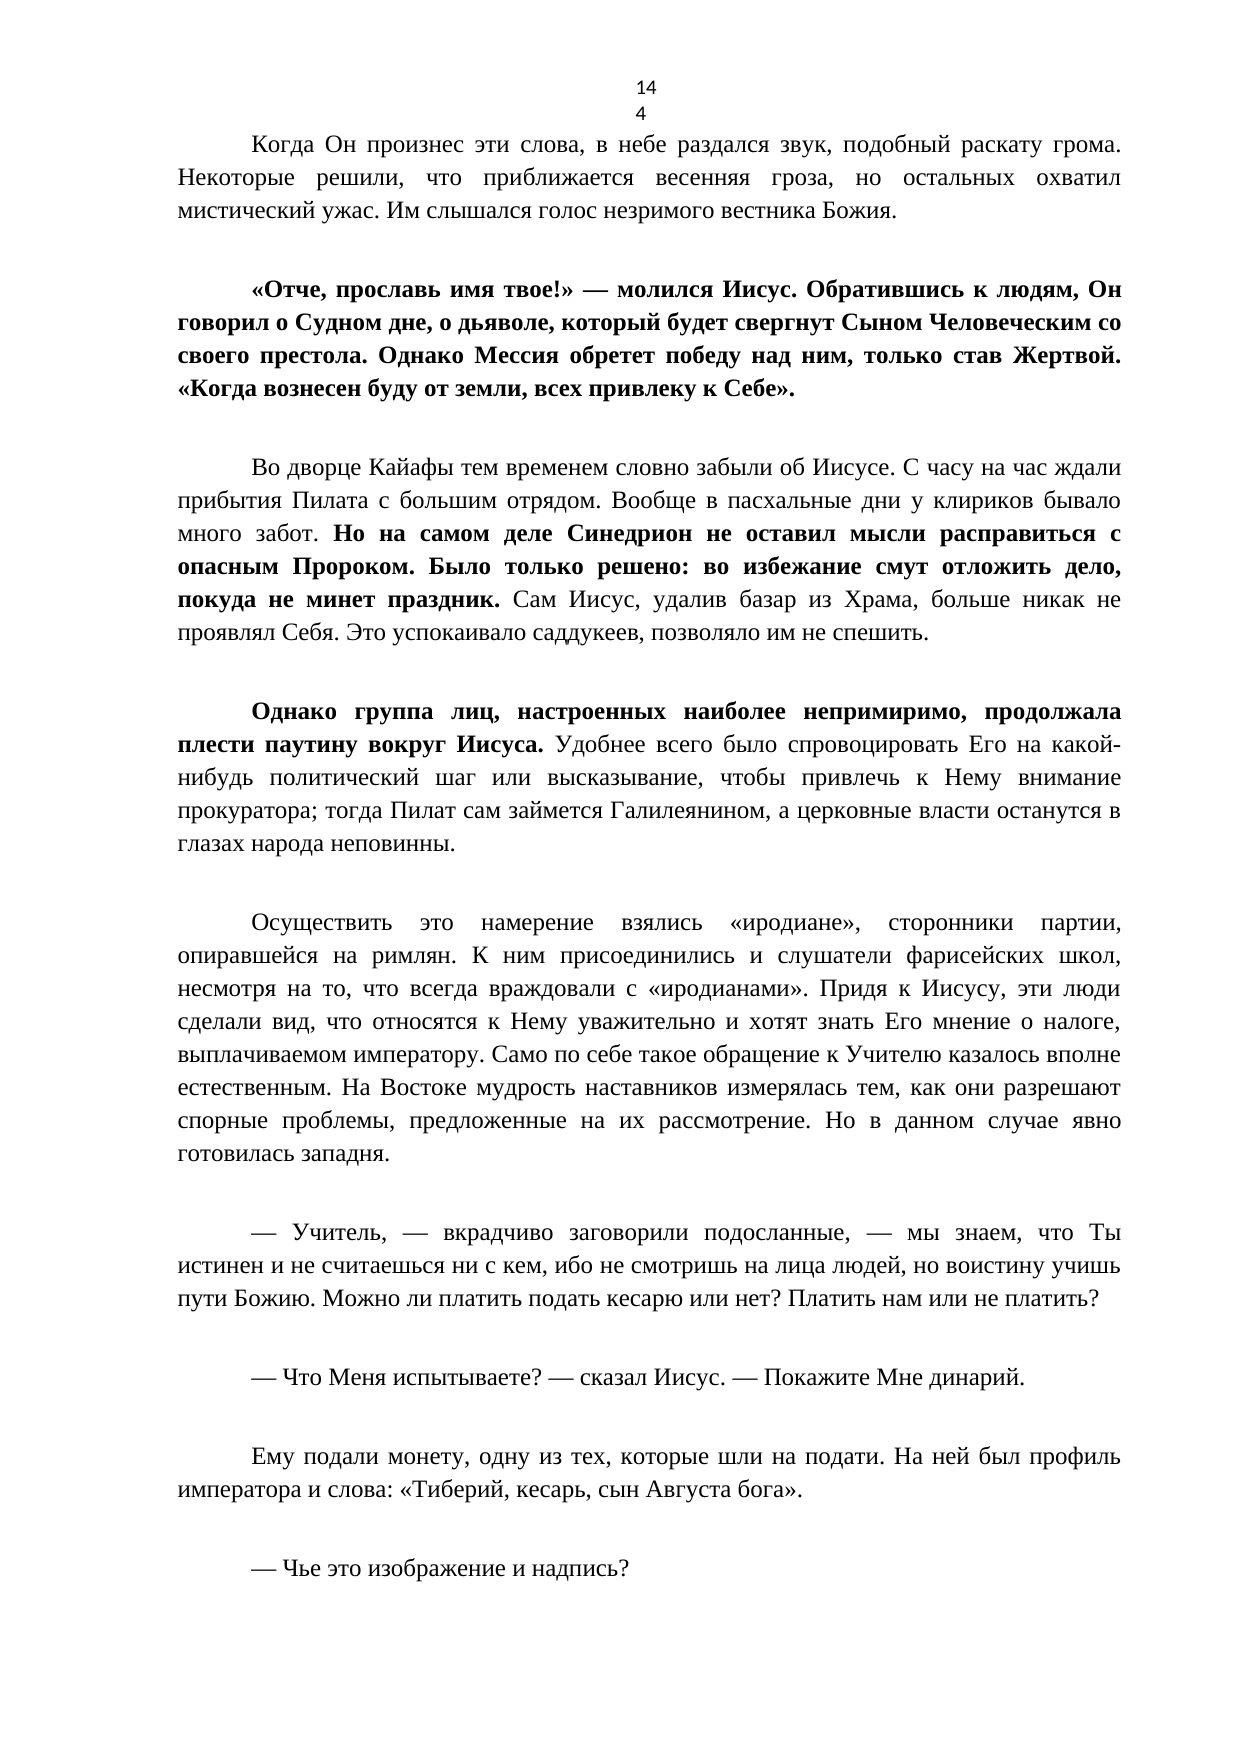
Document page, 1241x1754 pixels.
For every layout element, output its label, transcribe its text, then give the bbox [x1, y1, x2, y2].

text — Учитель, — вкрадчиво заговорили подосланные, — мы знаем, что Ты истинен и не считаешься ни с кем, ибо не смотришь на лица людей, но воистину учишь пути Божию. Можно ли платить подать кесарю или нет? Платить нам или не платить? [177, 1217, 1122, 1312]
text — Что Меня испытываете? — сказал Иисус. — Покажите Мне динарий. [177, 1362, 1122, 1391]
text «Отче, прославь имя твое!» — молился Иисус. Обратившись к людям, Он говорил о Судном дне, о дьяволе, который будет свергнут Сыном Человеческим со своего престола. Однако Мессия обретет победу над ним, только став Жертвой. «Когда вознесен буду от земли, всех привлеку к Себе». [177, 274, 1122, 402]
text Когда Он произнес эти слова, в небе раздался звук, подобный раскату грома. Некоторые решили, что приближается весенняя гроза, но остальных охватил мистический ужас. Им слышался голос незримого вестника Божия. [177, 118, 1122, 224]
text — Чье это изображение и надпись? [177, 1553, 1122, 1581]
text Во дворце Кайафы тем временем словно забыли об Иисусе. С часу на час ждали прибытия Пилата с большим отрядом. Вообще в пасхальные дни у клириков бывало много забот. Но на самом деле Синедрион не оставил мысли расправиться с опасным Пророком. Было только решено: во избежание смут отложить дело, покуда не минет праздник. Сам Иисус, удалив базар из Храма, больше никак не проявлял Себя. Это успокаивало саддукеев, позволяло им не спешить. [177, 452, 1122, 646]
text Ему подали монету, одну из тех, которые шли на подати. На ней был профиль императора и слова: «Тиберий, кесарь, сын Августа бога». [177, 1441, 1122, 1503]
text Однако группа лиц, настроенных наиболее непримиримо, продолжала плести паутину вокруг Иисуса. Удобнее всего было спровоцировать Его на какой-нибудь политический шаг или высказывание, чтобы привлечь к Нему внимание прокуратора; тогда Пилат сам займется Галилеянином, а церковные власти останутся в глазах народа неповинны. [177, 696, 1122, 857]
text Осуществить это намерение взялись «иродиане», сторонники партии, опиравшейся на римлян. К ним присоединились и слушатели фарисейских школ, несмотря на то, что всегда враждовали с «иродианами». Придя к Иисусу, эти люди сделали вид, что относятся к Нему уважительно и хотят знать Его мнение о налоге, выплачиваемом императору. Само по себе такое обращение к Учителю казалось вполне естественным. На Востоке мудрость наставников измерялась тем, как они разрешают спорные проблемы, предложенные на их рассмотрение. Но в данном случае явно готовилась западня. [177, 907, 1122, 1167]
